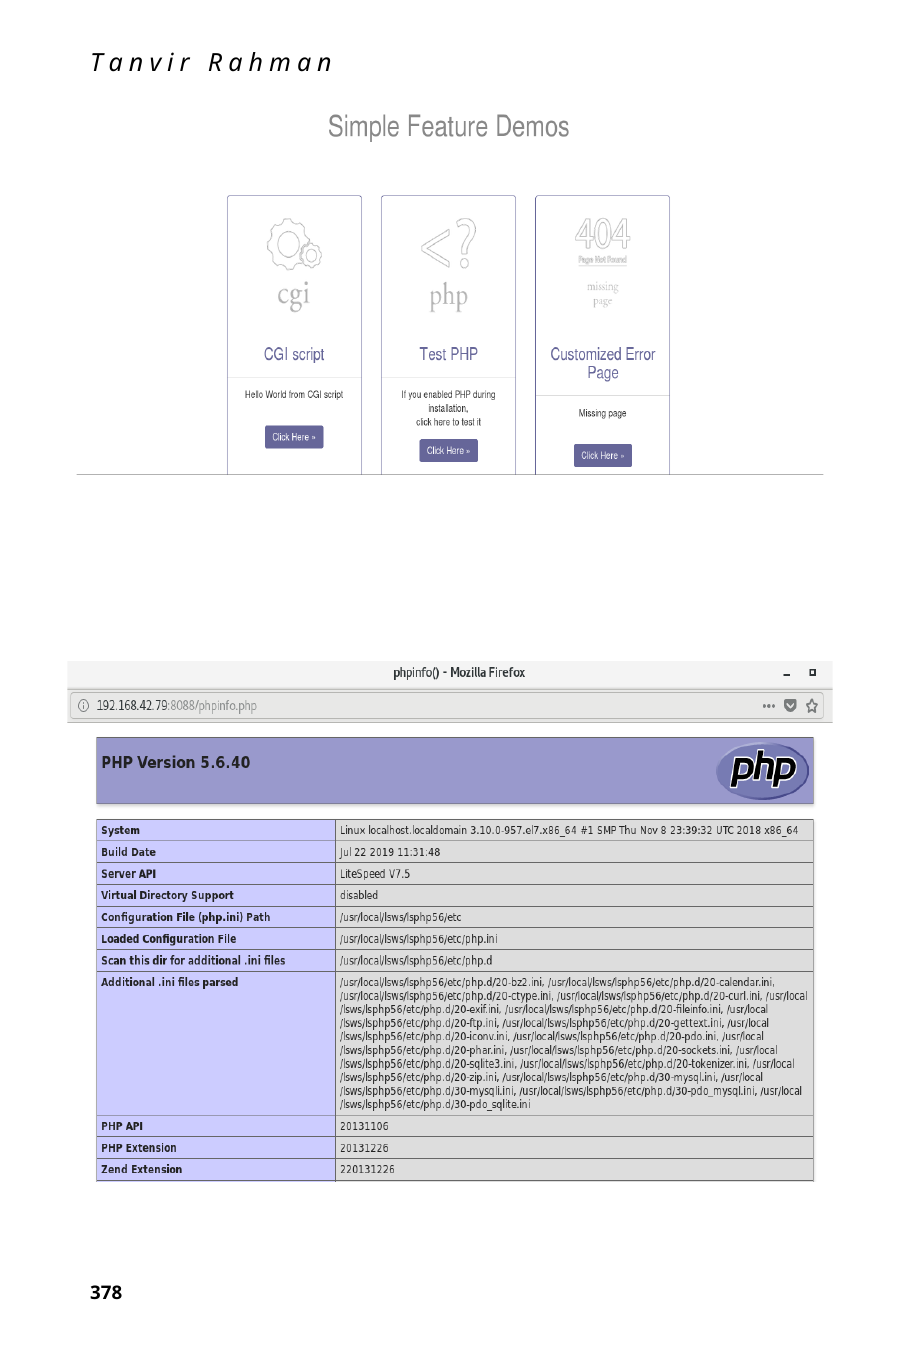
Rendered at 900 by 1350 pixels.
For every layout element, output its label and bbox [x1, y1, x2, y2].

picture [67, 661, 833, 1182]
picture [76, 104, 824, 475]
